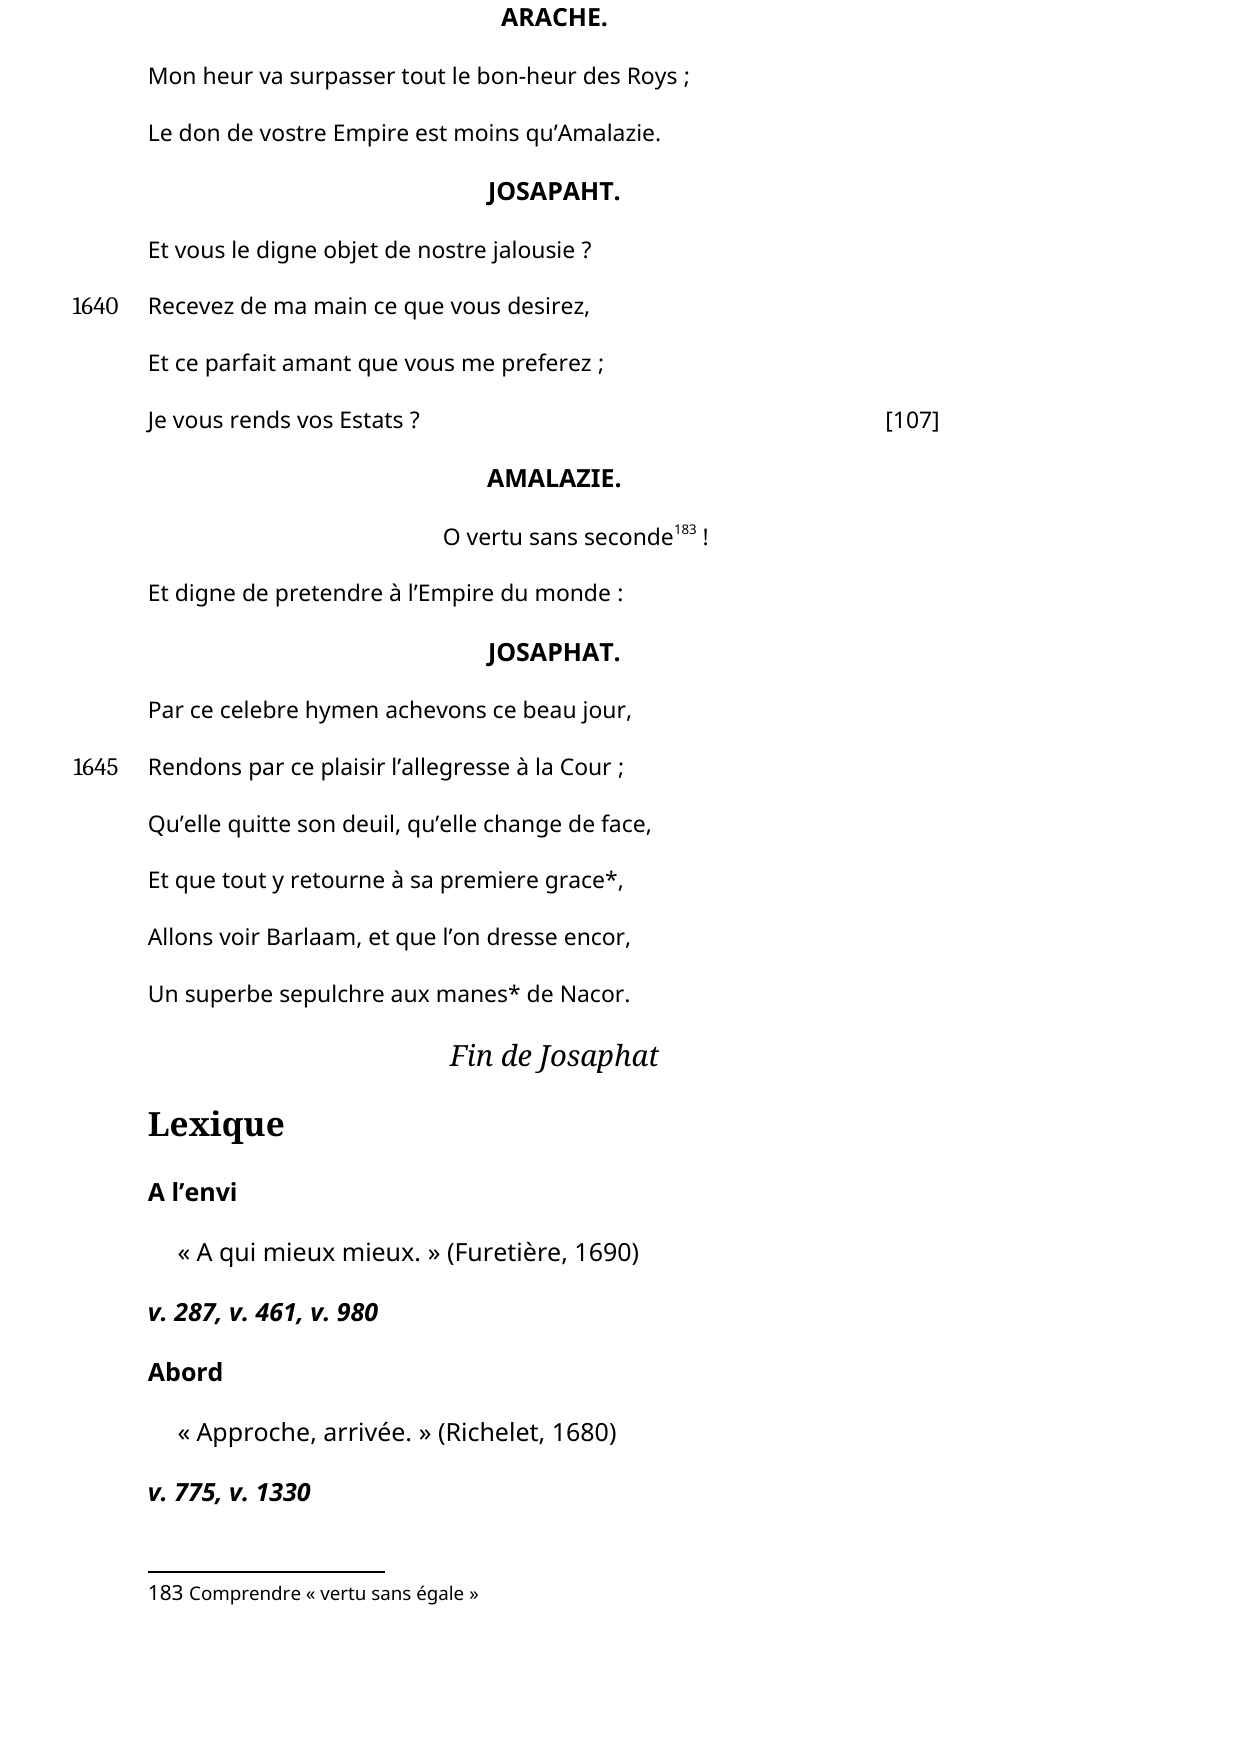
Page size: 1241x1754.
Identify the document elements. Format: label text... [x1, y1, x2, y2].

text « A qui mieux mieux. » (Furetière, 1690) [148, 1234, 961, 1268]
text Le don de vostre Empire est moins qu’Amalazie. [148, 117, 961, 148]
text Un superbe sepulchre aux manes* de Nacor. [148, 978, 961, 1009]
text Abord [148, 1354, 961, 1388]
text Recevez de ma main ce que vous desirez, [148, 290, 961, 322]
text Et digne de pretendre à l’Empire du monde : [148, 577, 961, 609]
text AMALAZIE. [148, 461, 961, 495]
text v. 287, v. 461, v. 980 [148, 1294, 961, 1328]
text Et vous le digne objet de nostre jalousie ? [148, 233, 961, 265]
text Et que tout y retourne à sa premiere grace*, [148, 864, 961, 896]
text Comprendre « vertu sans égale » [148, 1578, 961, 1606]
text Je vous rends vos Estats ? [107] [148, 404, 961, 435]
text JOSAPAHT. [148, 173, 961, 208]
text Rendons par ce plaisir l’allegresse à la Cour ; [148, 751, 961, 782]
text O vertu sans seconde ! [369, 521, 961, 552]
text Mon heur va surpasser tout le bon-heur des Roys ; [148, 60, 961, 91]
text v. 775, v. 1330 [148, 1474, 961, 1508]
text « Approche, arrivée. » (Richelet, 1680) [148, 1414, 961, 1448]
text Fin de Josaphat [148, 1035, 961, 1074]
text ARACHE. [148, 0, 961, 34]
text Allons voir Barlaam, et que l’on dresse encor, [148, 921, 961, 952]
text JOSAPHAT. [148, 634, 961, 668]
text A l’envi [148, 1174, 961, 1208]
text Qu’elle quitte son deuil, qu’elle change de face, [148, 808, 961, 839]
text Par ce celebre hymen achevons ce beau jour, [148, 694, 961, 725]
text Et ce parfait amant que vous me preferez ; [148, 347, 961, 378]
subtitle Lexique [148, 1101, 1092, 1147]
